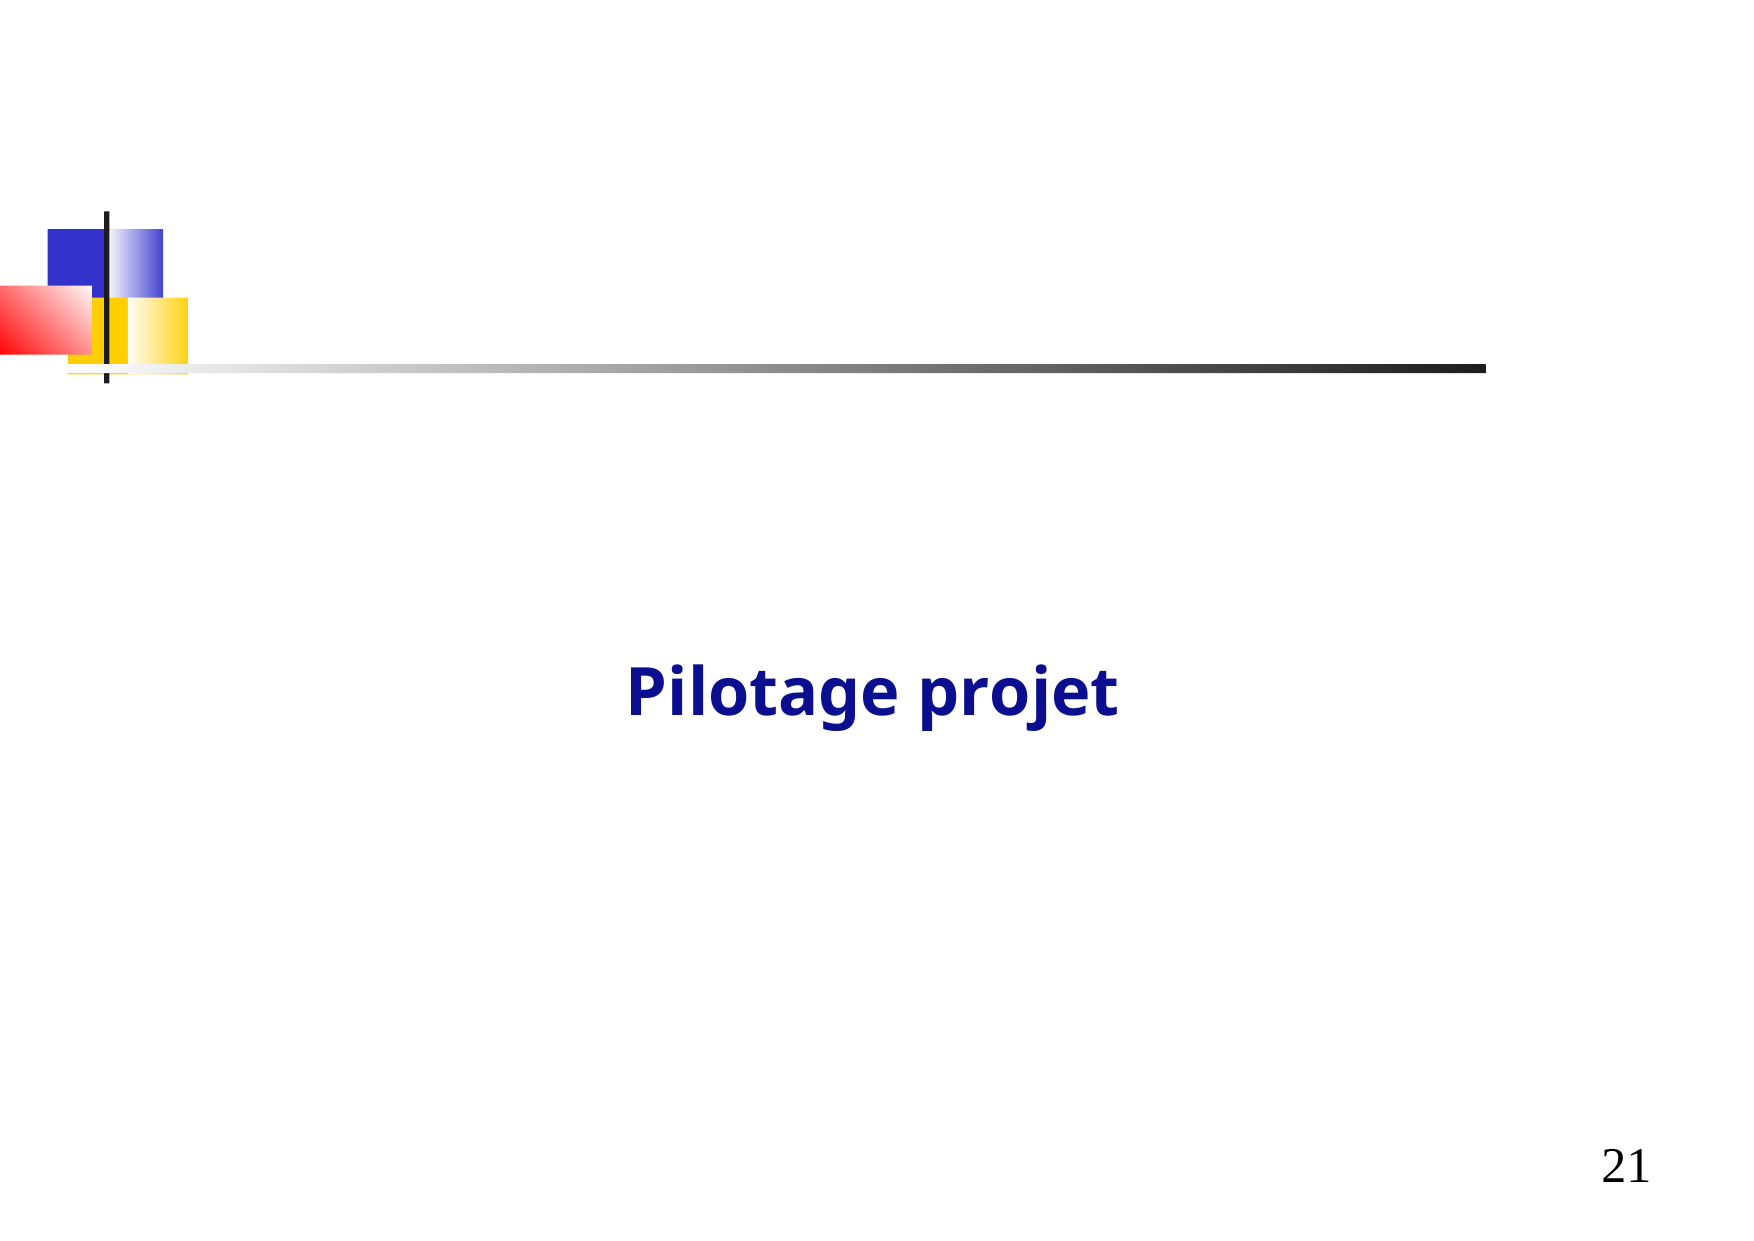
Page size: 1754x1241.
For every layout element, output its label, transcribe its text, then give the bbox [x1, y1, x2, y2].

subtitle Pilotage projet [179, 371, 1567, 1091]
